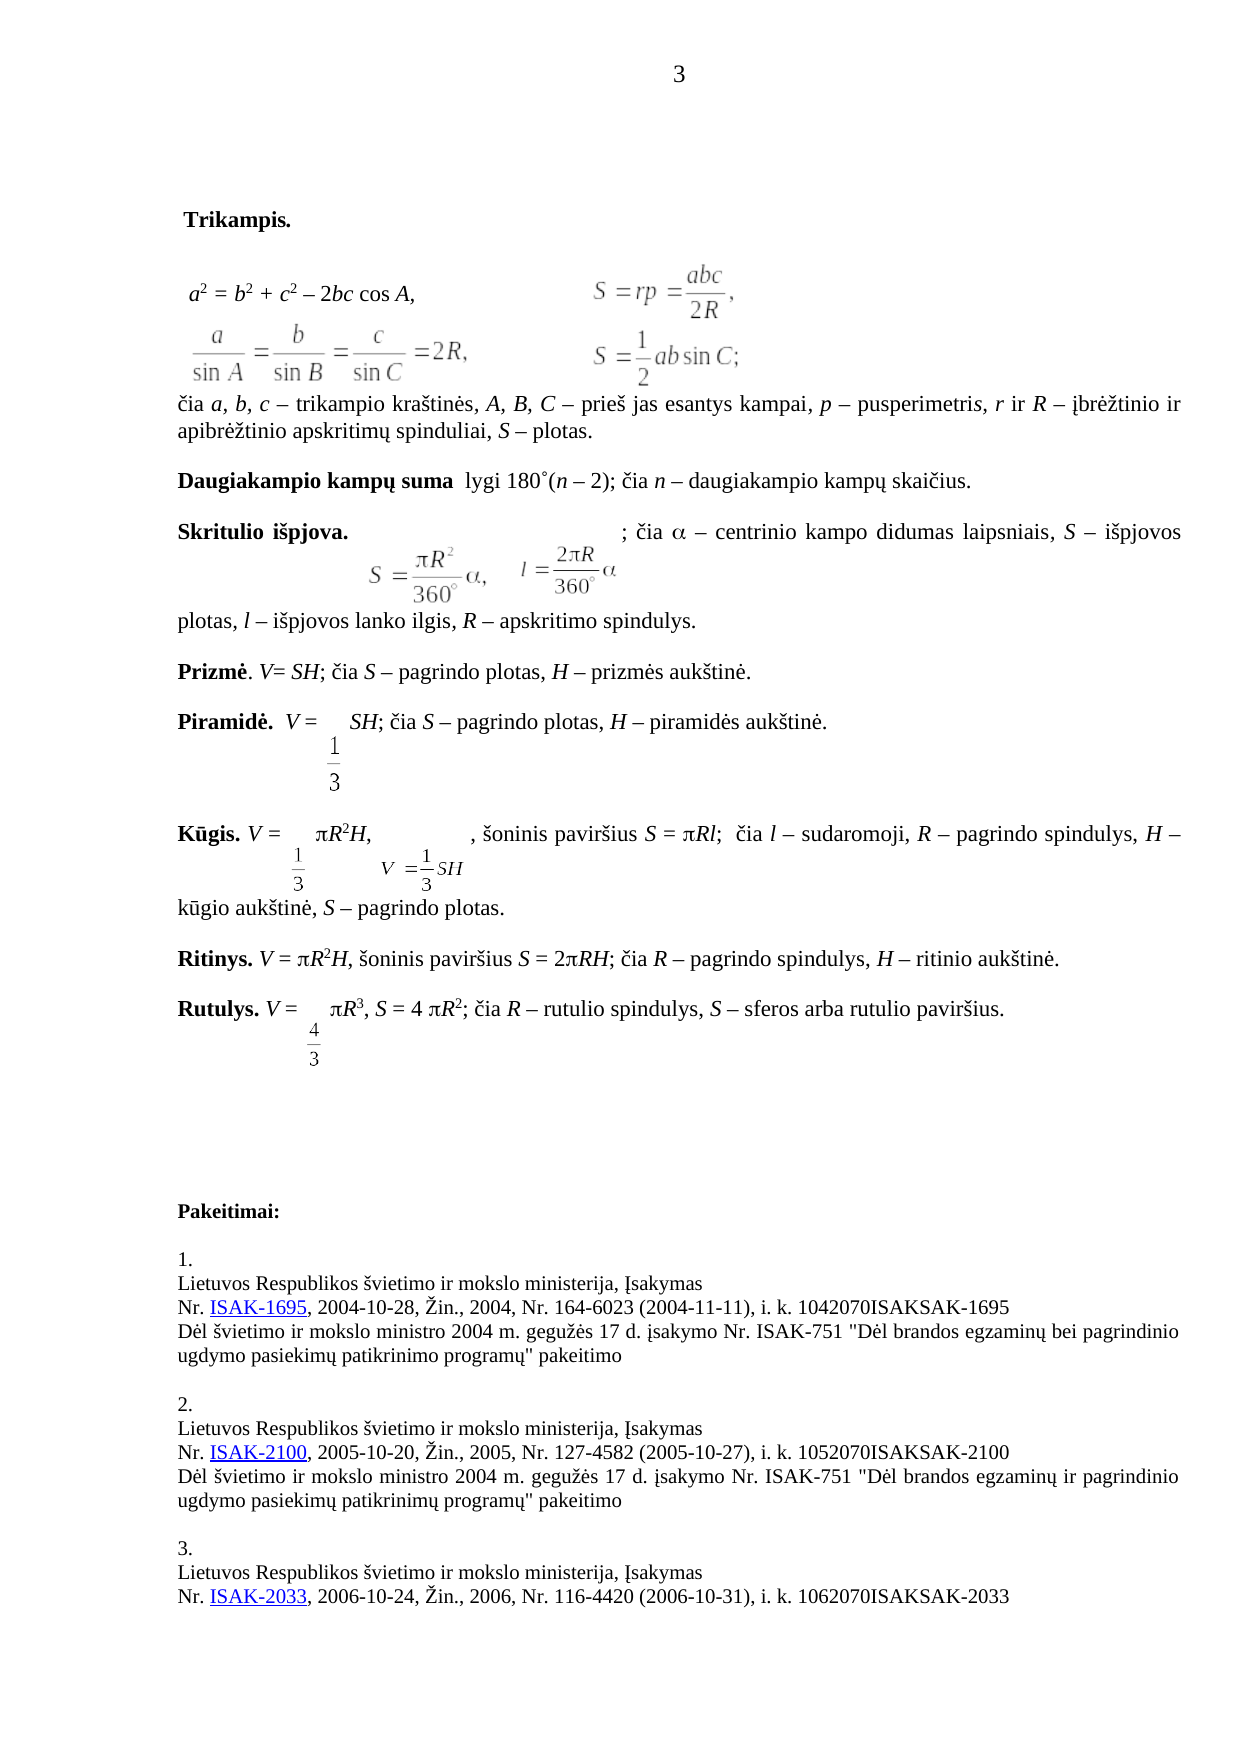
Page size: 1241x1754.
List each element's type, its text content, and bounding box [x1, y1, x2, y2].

text Ritinys. V = R2H, šoninis paviršius S = 2RH; čia R – pagrindo spindulys, H – ritinio aukštinė. [177, 944, 1087, 971]
text čia a, b, c – trikampio kraštinės, A, B, C – prieš jas esantys kampai, p – pusperimetris, r ir R – įbrėžtinio ir apibrėžtinio apskritimų spinduliai, S – plotas. [177, 391, 1181, 443]
text Nr. ISAK-2100, 2005-10-20, Žin., 2005, Nr. 127-4582 (2005-10-27), i. k. 1052070ISAKSAK-2100 [177, 1440, 1181, 1464]
text Dėl švietimo ir mokslo ministro 2004 m. gegužės 17 d. įsakymo Nr. ISAK-751 "Dėl brandos egzaminų ir pagrindinio ugdymo pasiekimų patikrinimų programų" pakeitimo [177, 1464, 1181, 1512]
text Trikampis. [177, 206, 1087, 232]
text Lietuvos Respublikos švietimo ir mokslo ministerija, Įsakymas [177, 1271, 1181, 1295]
text Skritulio išpjova. ; čia  – centrinio kampo didumas laipsniais, S – išpjovos plotas, l – išpjovos lanko ilgis, R – apskritimo spindulys. [177, 518, 1181, 634]
table_header [579, 259, 1014, 391]
text 2. [177, 1392, 1181, 1416]
text Nr. ISAK-1695, 2004-10-28, Žin., 2004, Nr. 164-6023 (2004-11-11), i. k. 1042070ISAKSAK-1695 [177, 1295, 1181, 1319]
text Pakeitimai: [177, 1199, 1181, 1223]
text Kūgis. V = R2H, , šoninis paviršius S = Rl; čia l – sudaromoji, R – pagrindo spindulys, H – kūgio aukštinė, S – pagrindo plotas. [177, 820, 1181, 921]
text 1. [177, 1247, 1181, 1271]
text 3. [177, 1536, 1181, 1560]
text Lietuvos Respublikos švietimo ir mokslo ministerija, Įsakymas [177, 1560, 1181, 1584]
text Nr. ISAK-2033, 2006-10-24, Žin., 2006, Nr. 116-4420 (2006-10-31), i. k. 1062070ISAKSAK-2033 [177, 1584, 1181, 1608]
text Rutulys. V = R3, S = 4 R2; čia R – rutulio spindulys, S – sferos arba rutulio paviršius. [177, 995, 1087, 1069]
text Lietuvos Respublikos švietimo ir mokslo ministerija, Įsakymas [177, 1416, 1181, 1440]
text Prizmė. V= SH; čia S – pagrindo plotas, H – prizmės aukštinė. [177, 658, 1087, 684]
text Piramidė. V = SH; čia S – pagrindo plotas, H – piramidės aukštinė. [177, 708, 1087, 796]
table_header a2 = b2 + c2 – 2bc cos A, [177, 259, 578, 391]
text Dėl švietimo ir mokslo ministro 2004 m. gegužės 17 d. įsakymo Nr. ISAK-751 "Dėl brandos egzaminų bei pagrindinio ugdymo pasiekimų patikrinimo programų" pakeitimo [177, 1319, 1181, 1367]
text Daugiakampio kampų suma lygi 180˚(n – 2); čia n – daugiakampio kampų skaičius. [177, 467, 1087, 494]
